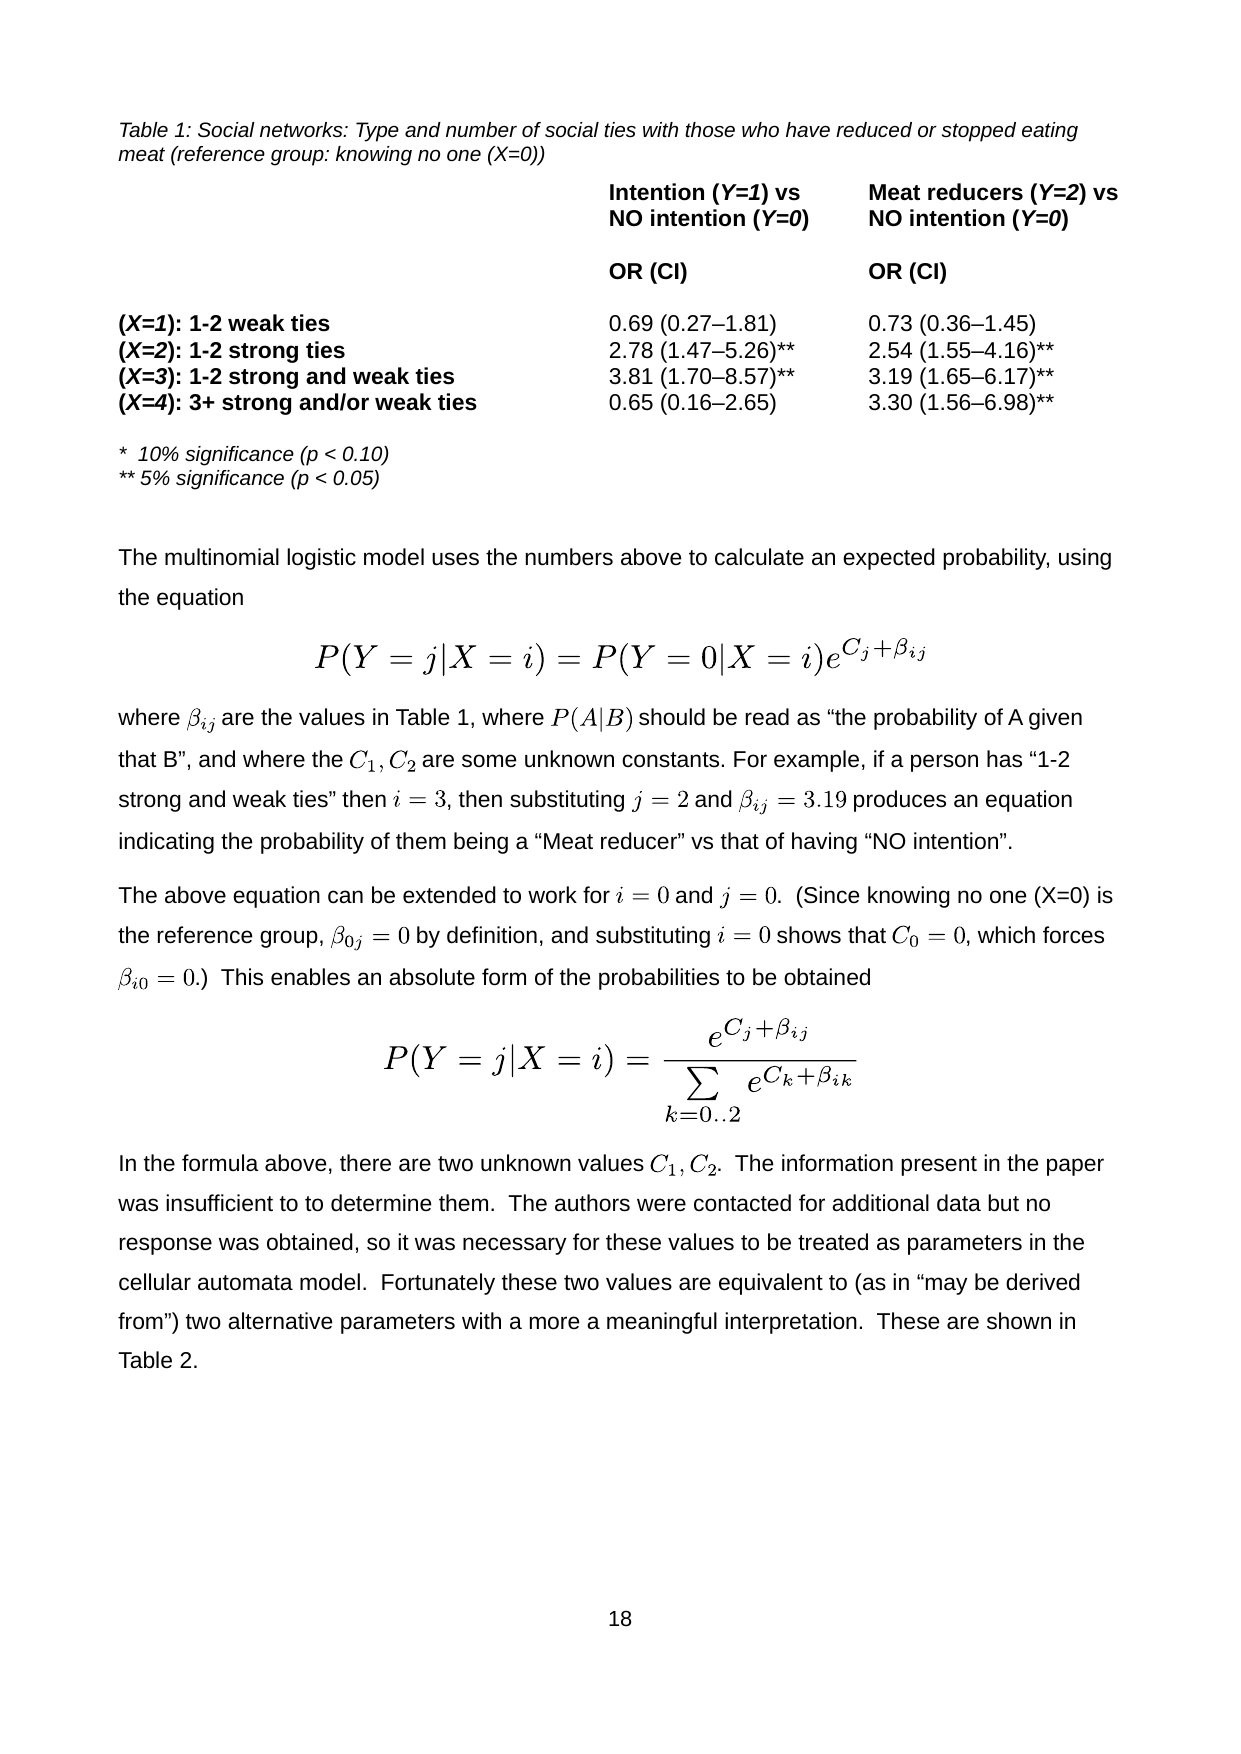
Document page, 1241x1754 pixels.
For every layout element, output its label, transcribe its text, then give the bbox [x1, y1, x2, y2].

table_cell 0.69 (0.27–1.81) [609, 310, 868, 337]
text In the formula above, there are two unknown values . The information present in the paper was insufficient to to determine them. The authors were contacted for additional data but no response was obtained, so it was necessary for these values to be treated as parameters in the cellular automata model. Fortunately these two values are equivalent to (as in “may be derived from”) two alternative parameters with a more a meaningful interpretation. These are shown in Table 2. [118, 1150, 1122, 1374]
table_cell 0.65 (0.16–2.65) [609, 389, 868, 442]
table_cell (X=1): 1-2 weak ties [118, 310, 609, 337]
table_header Meat reducers (Y=2) vs NO intention (Y=0) OR (CI) [868, 179, 1123, 310]
table_cell 3.81 (1.70–8.57)** [609, 363, 868, 389]
text The multinomial logistic model uses the numbers above to calculate an expected probability, using the equation [118, 544, 1122, 610]
table_cell (X=3): 1-2 strong and weak ties [118, 363, 609, 389]
text ** 5% significance (p < 0.05) [118, 466, 1122, 490]
table_cell 2.78 (1.47–5.26)** [609, 337, 868, 363]
table_cell 3.30 (1.56–6.98)** [868, 389, 1123, 442]
text Table 1: Social networks: Type and number of social ties with those who have reduced or stopped eating meat (reference group: knowing no one (X=0)) [118, 118, 1122, 166]
table_header Intention (Y=1) vs NO intention (Y=0) OR (CI) [609, 179, 868, 310]
table_header [118, 179, 609, 310]
table_cell (X=4): 3+ strong and/or weak ties [118, 389, 609, 442]
table_cell 0.73 (0.36–1.45) [868, 310, 1123, 337]
text The above equation can be extended to work for and . (Since knowing no one (X=0) is the reference group, by definition, and substituting shows that , which forces .) This enables an absolute form of the probabilities to be obtained [118, 882, 1122, 990]
text where are the values in Table 1, where should be read as “the probability of A given that B”, and where the are some unknown constants. For example, if a person has “1-2 strong and weak ties” then , then substituting and produces an equation indicating the probability of them being a “Meat reducer” vs that of having “NO intention”. [118, 704, 1122, 854]
table_cell 3.19 (1.65–6.17)** [868, 363, 1123, 389]
table_cell (X=2): 1-2 strong ties [118, 337, 609, 363]
table_cell 2.54 (1.55–4.16)** [868, 337, 1123, 363]
text * 10% significance (p < 0.10) [118, 442, 1122, 466]
